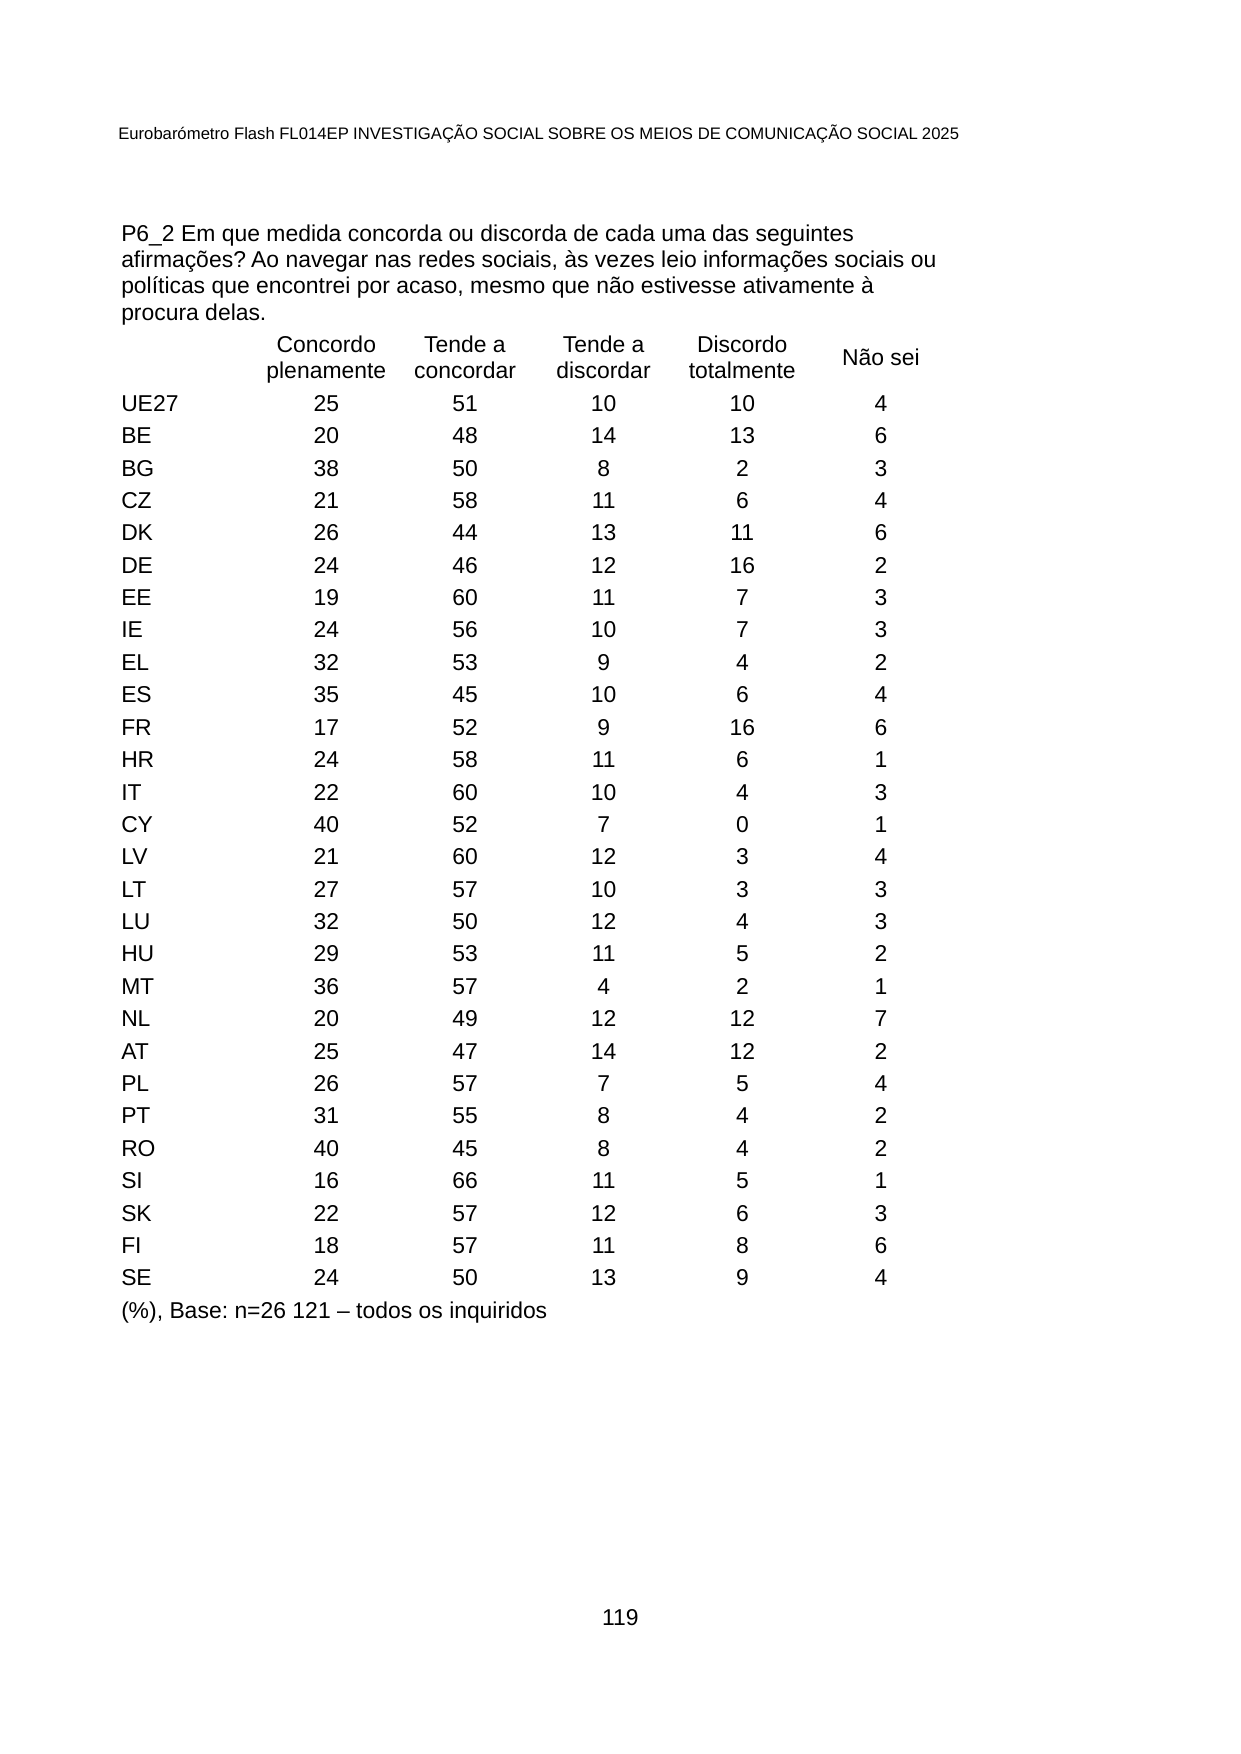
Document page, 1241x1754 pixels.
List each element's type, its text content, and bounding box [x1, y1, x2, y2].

table_cell 12 [673, 1002, 811, 1034]
table_cell 12 [534, 1002, 673, 1034]
table_cell 1 [811, 1164, 950, 1197]
table_cell 12 [534, 840, 673, 873]
table_cell 12 [534, 905, 673, 937]
table_cell 27 [257, 873, 395, 905]
table_cell 11 [673, 516, 811, 549]
table_cell 14 [534, 1035, 673, 1067]
table_cell HU [118, 938, 257, 970]
table_cell 1 [811, 970, 950, 1002]
table_cell 14 [534, 419, 673, 451]
table_cell 8 [534, 451, 673, 484]
table_cell 4 [811, 840, 950, 873]
table_cell 11 [534, 484, 673, 516]
table_cell 45 [395, 678, 534, 711]
table_cell 3 [811, 614, 950, 646]
table_cell DK [118, 516, 257, 549]
table_cell 9 [534, 646, 673, 678]
table_header P6_2 Em que medida concorda ou discorda de cada uma das seguintes afirmações? Ao navegar nas redes sociais, às vezes leio informações sociais ou políticas que encontrei por acaso, mesmo que não estivesse ativamente à procura delas. [118, 217, 950, 328]
table_cell 32 [257, 905, 395, 937]
table_cell 3 [811, 581, 950, 613]
table_cell 50 [395, 905, 534, 937]
table_cell (%), Base: n=26 121 – todos os inquiridos [118, 1294, 950, 1326]
table_cell 4 [811, 387, 950, 419]
table_cell FR [118, 711, 257, 743]
table_cell 57 [395, 1067, 534, 1099]
table_cell CZ [118, 484, 257, 516]
table_cell 3 [811, 451, 950, 484]
table_cell 9 [534, 711, 673, 743]
table_cell 44 [395, 516, 534, 549]
table_cell 11 [534, 743, 673, 775]
table_cell 4 [811, 1067, 950, 1099]
table_cell 3 [673, 873, 811, 905]
table_cell 60 [395, 775, 534, 808]
table_cell 7 [811, 1002, 950, 1034]
table_cell 21 [257, 840, 395, 873]
table_cell LU [118, 905, 257, 937]
table_cell LT [118, 873, 257, 905]
table_cell 6 [673, 484, 811, 516]
table_cell ES [118, 678, 257, 711]
table_cell [118, 328, 257, 387]
table_cell 11 [534, 581, 673, 613]
table_cell Concordo plenamente [257, 328, 395, 387]
table_cell 5 [673, 1067, 811, 1099]
table_cell 8 [534, 1099, 673, 1132]
table_cell 8 [673, 1229, 811, 1261]
table_cell 3 [673, 840, 811, 873]
table_cell FI [118, 1229, 257, 1261]
table_cell 12 [534, 1197, 673, 1229]
table_cell 49 [395, 1002, 534, 1034]
table_cell 29 [257, 938, 395, 970]
table_cell 13 [673, 419, 811, 451]
table_cell 40 [257, 1132, 395, 1164]
table_cell 58 [395, 484, 534, 516]
table_cell 3 [811, 905, 950, 937]
table_cell NL [118, 1002, 257, 1034]
table_cell 2 [673, 451, 811, 484]
table_cell 35 [257, 678, 395, 711]
table_cell 11 [534, 1164, 673, 1197]
table_cell 6 [673, 743, 811, 775]
table_cell 4 [673, 775, 811, 808]
table_cell 2 [673, 970, 811, 1002]
table_cell 66 [395, 1164, 534, 1197]
table_cell 3 [811, 775, 950, 808]
table_cell 3 [811, 1197, 950, 1229]
table_cell 1 [811, 743, 950, 775]
table_cell 19 [257, 581, 395, 613]
table_cell 57 [395, 873, 534, 905]
table_cell 2 [811, 1035, 950, 1067]
table_cell 1 [811, 808, 950, 840]
table_cell 20 [257, 419, 395, 451]
table_cell SE [118, 1261, 257, 1294]
table_cell BE [118, 419, 257, 451]
table_cell 22 [257, 1197, 395, 1229]
table_cell HR [118, 743, 257, 775]
table_cell 3 [811, 873, 950, 905]
table_cell 24 [257, 1261, 395, 1294]
table_cell 16 [673, 711, 811, 743]
table_cell 38 [257, 451, 395, 484]
table_cell 4 [673, 1099, 811, 1132]
table_cell 11 [534, 938, 673, 970]
table_cell Tende a concordar [395, 328, 534, 387]
table_cell CY [118, 808, 257, 840]
table_cell 55 [395, 1099, 534, 1132]
table_cell Discordo totalmente [673, 328, 811, 387]
table_cell 24 [257, 614, 395, 646]
table_cell 10 [534, 614, 673, 646]
table_cell 6 [673, 678, 811, 711]
table_cell 57 [395, 1197, 534, 1229]
table_cell 18 [257, 1229, 395, 1261]
table_cell 7 [673, 581, 811, 613]
table_cell 2 [811, 646, 950, 678]
table_cell 7 [673, 614, 811, 646]
table_cell 5 [673, 938, 811, 970]
table_cell 25 [257, 1035, 395, 1067]
table_cell 4 [534, 970, 673, 1002]
table_cell 25 [257, 387, 395, 419]
table_cell 9 [673, 1261, 811, 1294]
table_cell PL [118, 1067, 257, 1099]
table_cell 32 [257, 646, 395, 678]
table_cell MT [118, 970, 257, 1002]
table_cell IT [118, 775, 257, 808]
table_cell 52 [395, 808, 534, 840]
table_cell 11 [534, 1229, 673, 1261]
table_cell 12 [534, 549, 673, 581]
table_cell 22 [257, 775, 395, 808]
table_cell 17 [257, 711, 395, 743]
table_cell 10 [673, 387, 811, 419]
table_cell 36 [257, 970, 395, 1002]
table_cell 2 [811, 549, 950, 581]
table_cell UE27 [118, 387, 257, 419]
table_cell 24 [257, 743, 395, 775]
table_cell 56 [395, 614, 534, 646]
table_cell 7 [534, 1067, 673, 1099]
table_cell 4 [811, 484, 950, 516]
table_cell 16 [257, 1164, 395, 1197]
table_cell IE [118, 614, 257, 646]
table_cell 4 [673, 1132, 811, 1164]
table_cell 53 [395, 938, 534, 970]
table_cell 16 [673, 549, 811, 581]
table_cell 21 [257, 484, 395, 516]
table_cell 4 [673, 646, 811, 678]
table_cell 2 [811, 1099, 950, 1132]
table_cell 8 [534, 1132, 673, 1164]
table_cell 40 [257, 808, 395, 840]
table_cell 46 [395, 549, 534, 581]
table_cell 5 [673, 1164, 811, 1197]
table_cell EL [118, 646, 257, 678]
table_cell 4 [673, 905, 811, 937]
table_cell 50 [395, 451, 534, 484]
table_cell 48 [395, 419, 534, 451]
table_cell 50 [395, 1261, 534, 1294]
table_cell 60 [395, 581, 534, 613]
table_cell 10 [534, 678, 673, 711]
table_cell 6 [811, 1229, 950, 1261]
table_cell 7 [534, 808, 673, 840]
table_cell DE [118, 549, 257, 581]
table_cell EE [118, 581, 257, 613]
table_cell LV [118, 840, 257, 873]
table_cell SI [118, 1164, 257, 1197]
table_cell 6 [811, 711, 950, 743]
table_cell 31 [257, 1099, 395, 1132]
table_cell 26 [257, 1067, 395, 1099]
table_cell 52 [395, 711, 534, 743]
table_cell 45 [395, 1132, 534, 1164]
table_cell 2 [811, 938, 950, 970]
table_cell AT [118, 1035, 257, 1067]
table_cell SK [118, 1197, 257, 1229]
table_cell 6 [673, 1197, 811, 1229]
table_cell 6 [811, 419, 950, 451]
table_cell 10 [534, 387, 673, 419]
table_cell 58 [395, 743, 534, 775]
table_cell 4 [811, 1261, 950, 1294]
table_cell 57 [395, 970, 534, 1002]
table_cell 60 [395, 840, 534, 873]
table_cell 4 [811, 678, 950, 711]
table_cell BG [118, 451, 257, 484]
table_cell 47 [395, 1035, 534, 1067]
table_cell 10 [534, 873, 673, 905]
table_cell 26 [257, 516, 395, 549]
table_cell PT [118, 1099, 257, 1132]
table_cell 13 [534, 516, 673, 549]
table_cell 57 [395, 1229, 534, 1261]
table_cell Tende a discordar [534, 328, 673, 387]
table_cell 6 [811, 516, 950, 549]
table_cell Não sei [811, 328, 950, 387]
table_cell 0 [673, 808, 811, 840]
table_cell 53 [395, 646, 534, 678]
table_cell 2 [811, 1132, 950, 1164]
table_cell 51 [395, 387, 534, 419]
table_cell 20 [257, 1002, 395, 1034]
table_cell RO [118, 1132, 257, 1164]
table_cell 13 [534, 1261, 673, 1294]
table_cell 10 [534, 775, 673, 808]
table_cell 12 [673, 1035, 811, 1067]
table_cell 24 [257, 549, 395, 581]
